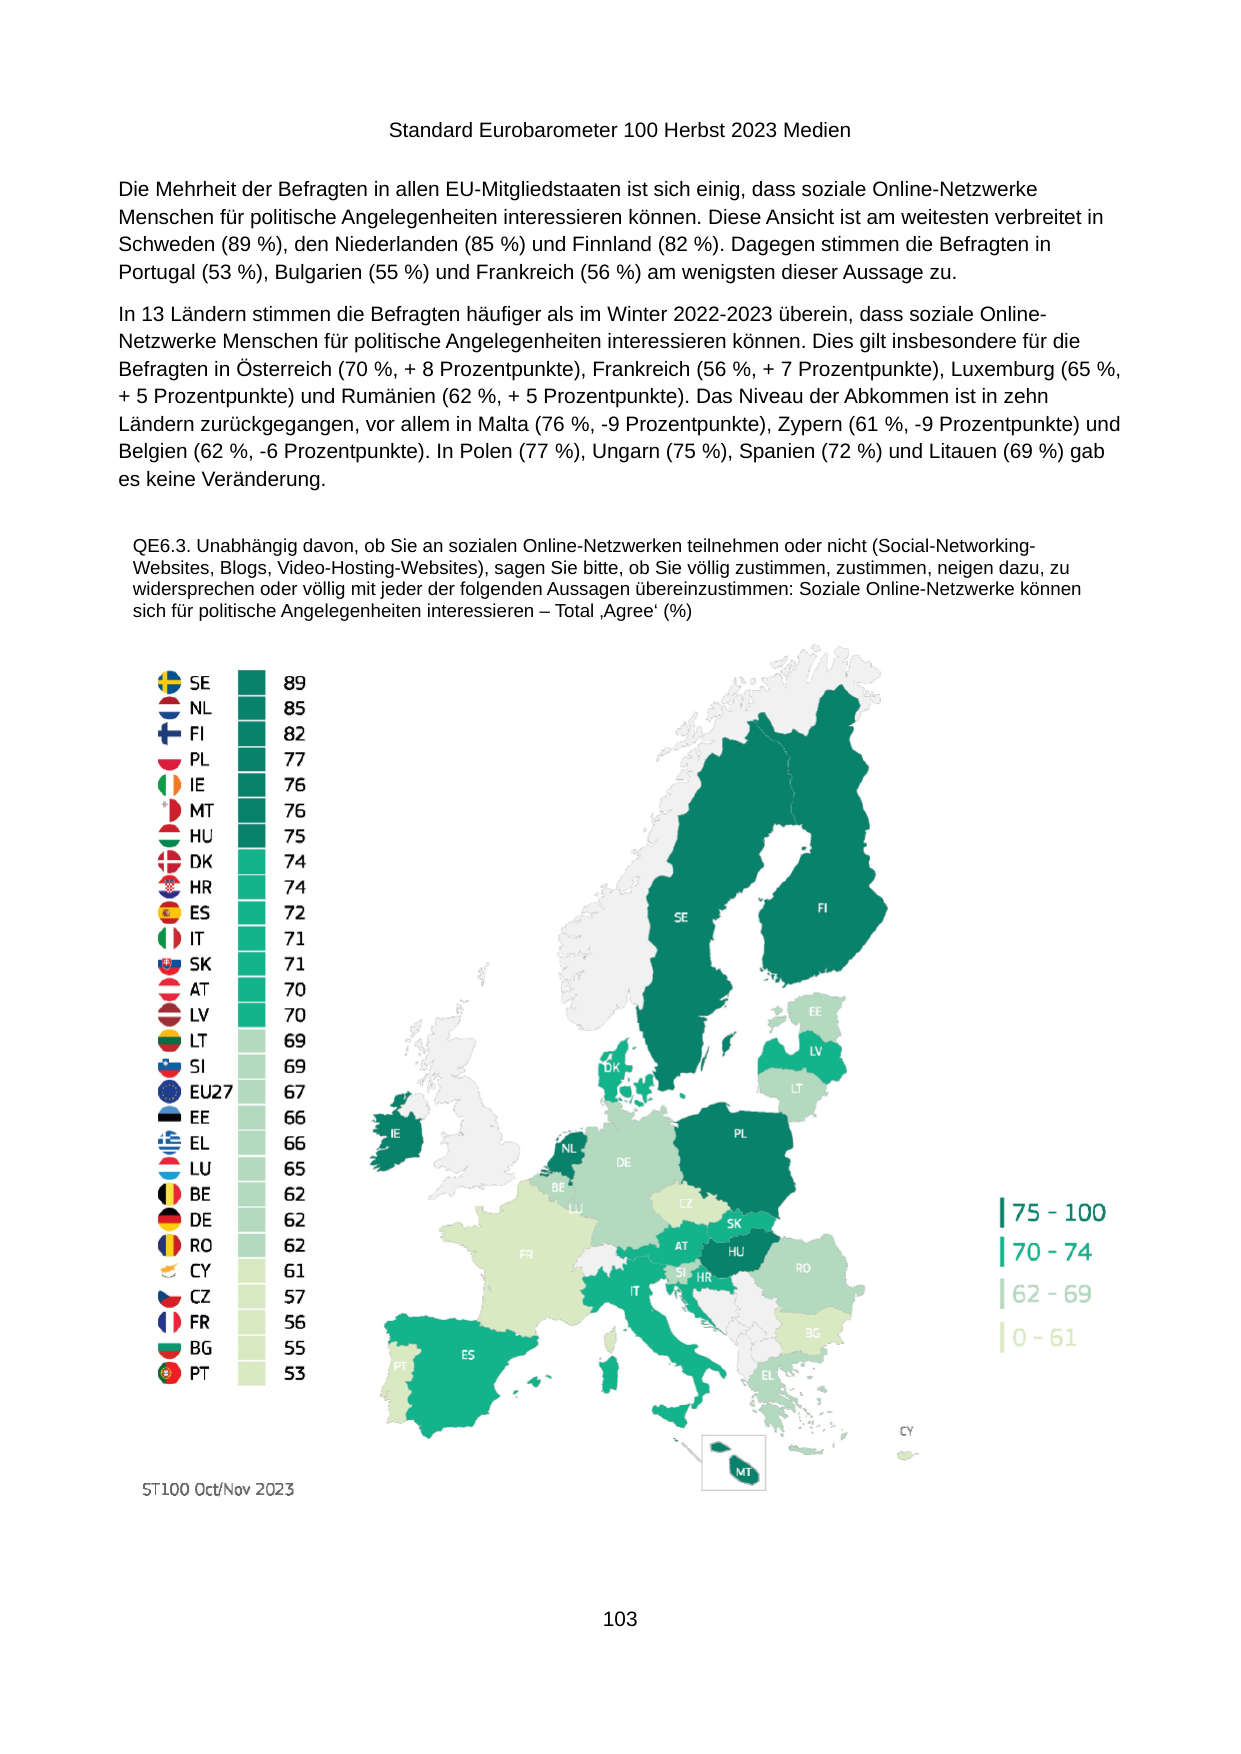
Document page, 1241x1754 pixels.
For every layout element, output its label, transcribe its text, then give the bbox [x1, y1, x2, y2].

text Die Mehrheit der Befragten in allen EU-Mitgliedstaaten ist sich einig, dass soziale Online-Netzwerke Menschen für politische Angelegenheiten interessieren können. Diese Ansicht ist am weitesten verbreitet in Schweden (89 %), den Niederlanden (85 %) und Finnland (82 %). Dagegen stimmen die Befragten in Portugal (53 %), Bulgarien (55 %) und Frankreich (56 %) am wenigsten dieser Aussage zu. [118, 177, 1122, 283]
picture [134, 634, 1129, 1511]
text In 13 Ländern stimmen die Befragten häufiger als im Winter 2022-2023 überein, dass soziale Online-Netzwerke Menschen für politische Angelegenheiten interessieren können. Dies gilt insbesondere für die Befragten in Österreich (70 %, + 8 Prozentpunkte), Frankreich (56 %, + 7 Prozentpunkte), Luxemburg (65 %, + 5 Prozentpunkte) und Rumänien (62 %, + 5 Prozentpunkte). Das Niveau der Abkommen ist in zehn Ländern zurückgegangen, vor allem in Malta (76 %, -9 Prozentpunkte), Zypern (61 %, -9 Prozentpunkte) und Belgien (62 %, -6 Prozentpunkte). In Polen (77 %), Ungarn (75 %), Spanien (72 %) und Litauen (69 %) gab es keine Veränderung. [118, 302, 1122, 491]
